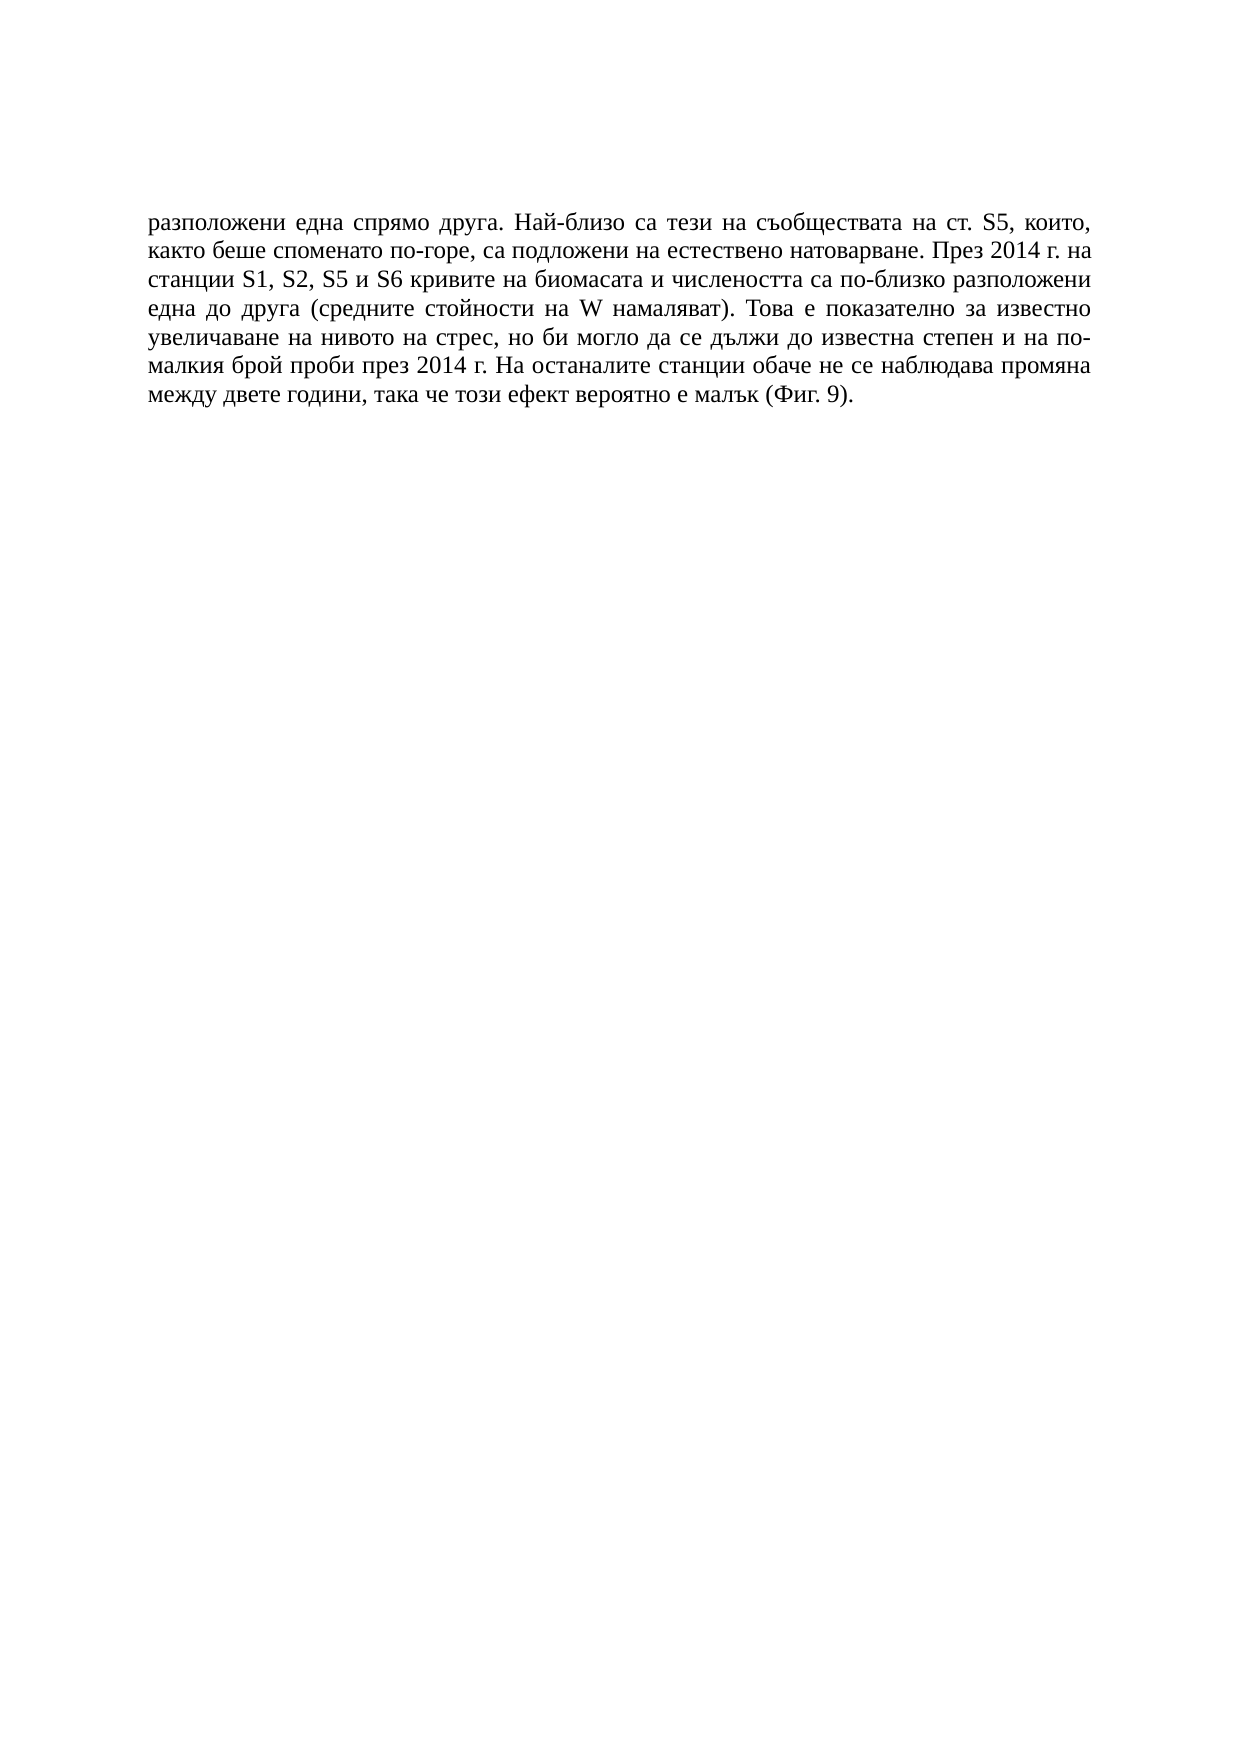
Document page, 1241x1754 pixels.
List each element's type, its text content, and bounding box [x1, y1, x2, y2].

text разположени една спрямо друга. Най-близо са тези на съобществата на ст. S5, които, както беше споменато по-горе, са подложени на естествено натоварване. През 2014 г. на станции S1, S2, S5 и S6 кривите на биомасата и числеността са по-близко разположени една до друга (средните стойности на W намаляват). Това е показателно за известно увеличаване на нивото на стрес, но би могло да се дължи до известна степен и на по-малкия брой проби през 2014 г. На останалите станции обаче не се наблюдава промяна между двете години, така че този ефект вероятно е малък (Фиг. 9). [148, 207, 1093, 408]
